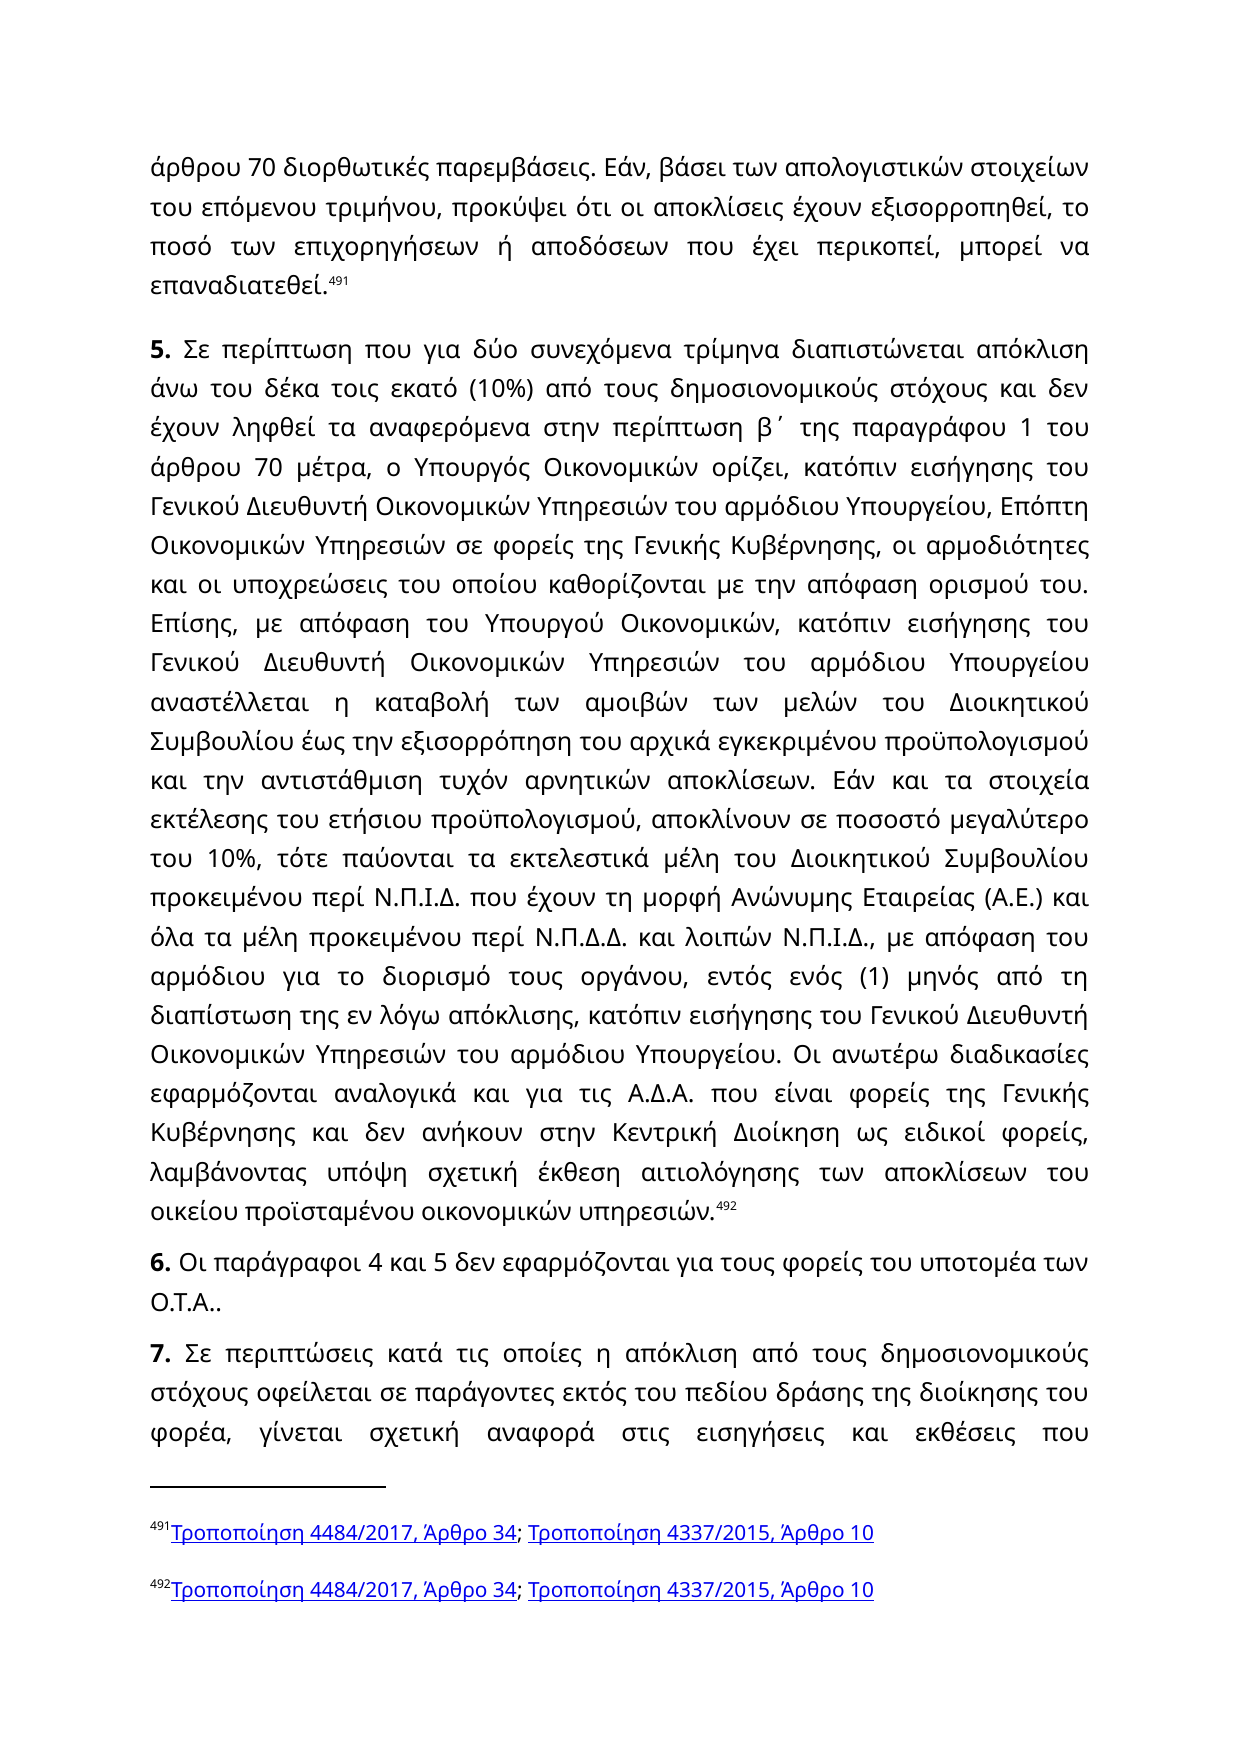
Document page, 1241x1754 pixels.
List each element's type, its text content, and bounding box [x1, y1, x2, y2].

text 5. Σε περίπτωση που για δύο συνεχόµενα τρίµηνα διαπιστώνεται απόκλιση άνω του δέκα τοις εκατό (10%) από τους δηµοσιονοµικούς στόχους και δεν έχουν ληφθεί τα αναφερόµενα στην περίπτωση β΄ της παραγράφου 1 του άρθρου 70 µέτρα, ο Υπουργός Οικονοµικών ορίζει, κατόπιν εισήγησης του Γενικού Διευθυντή Οικονοµικών Υπηρεσιών του αρµόδιου Υπουργείου, Επόπτη Οικονοµικών Υπηρεσιών σε φορείς της Γενικής Κυβέρνησης, οι αρµοδιότητες και οι υποχρεώσεις του οποίου καθορίζονται µε την απόφαση ορισµού του. Επίσης, µε απόφαση του Υπουργού Οικονοµικών, κατόπιν εισήγησης του Γενικού Διευθυντή Οικονοµικών Υπηρεσιών του αρµόδιου Υπουργείου αναστέλλεται η καταβολή των αµοιβών των µελών του Διοικητικού Συµβουλίου έως την εξισορρόπηση του αρχικά εγκεκριµένου προϋπολογισµού και την αντιστάθµιση τυχόν αρνητικών αποκλίσεων. Εάν και τα στοιχεία εκτέλεσης του ετήσιου προϋπολογισµού, αποκλίνουν σε ποσοστό µεγαλύτερο του 10%, τότε παύονται τα εκτελεστικά µέλη του Διοικητικού Συµβουλίου προκειµένου περί Ν.Π.Ι.Δ. που έχουν τη µορφή Ανώνυµης Εταιρείας (Α.Ε.) και όλα τα µέλη προκειµένου περί Ν.Π.Δ.Δ. και λοιπών Ν.Π.Ι.Δ., µε απόφαση του αρµόδιου για το διορισµό τους οργάνου, εντός ενός (1) µηνός από τη διαπίστωση της εν λόγω απόκλισης, κατόπιν εισήγησης του Γενικού Διευθυντή Οικονοµικών Υπηρεσιών του αρµόδιου Υπουργείου. Οι ανωτέρω διαδικασίες εφαρµόζονται αναλογικά και για τις Α.Δ.Α. που είναι φορείς της Γενικής Κυβέρνησης και δεν ανήκουν στην Κεντρική Διοίκηση ως ειδικοί φορείς, λαµβάνοντας υπόψη σχετική έκθεση αιτιολόγησης των αποκλίσεων του οικείου προϊσταµένου οικονοµικών υπηρεσιών. [150, 332, 1090, 1227]
text 6. Οι παράγραφοι 4 και 5 δεν εφαρμόζονται για τους φορείς του υποτομέα των Ο.Τ.Α.. [150, 1245, 1090, 1318]
text 7. Σε περιπτώσεις κατά τις οποίες η απόκλιση από τους δηµοσιονοµικούς στόχους οφείλεται σε παράγοντες εκτός του πεδίου δράσης της διοίκησης του φορέα, γίνεται σχετική αναφορά στις εισηγήσεις και εκθέσεις που [150, 1336, 1090, 1448]
text άρθρου 70 διορθωτικές παρεµβάσεις. Εάν, βάσει των απολογιστικών στοιχείων του επόµενου τριµήνου, προκύψει ότι οι αποκλίσεις έχουν εξισορροπηθεί, το ποσό των επιχορηγήσεων ή αποδόσεων που έχει περικοπεί, µπορεί να επαναδιατεθεί. [150, 150, 1090, 302]
text Τροποποίηση 4484/2017, Άρθρο 34; Τροποποίηση 4337/2015, Άρθρο 10 [150, 1576, 1090, 1604]
text Τροποποίηση 4484/2017, Άρθρο 34; Τροποποίηση 4337/2015, Άρθρο 10 [150, 1518, 1090, 1546]
